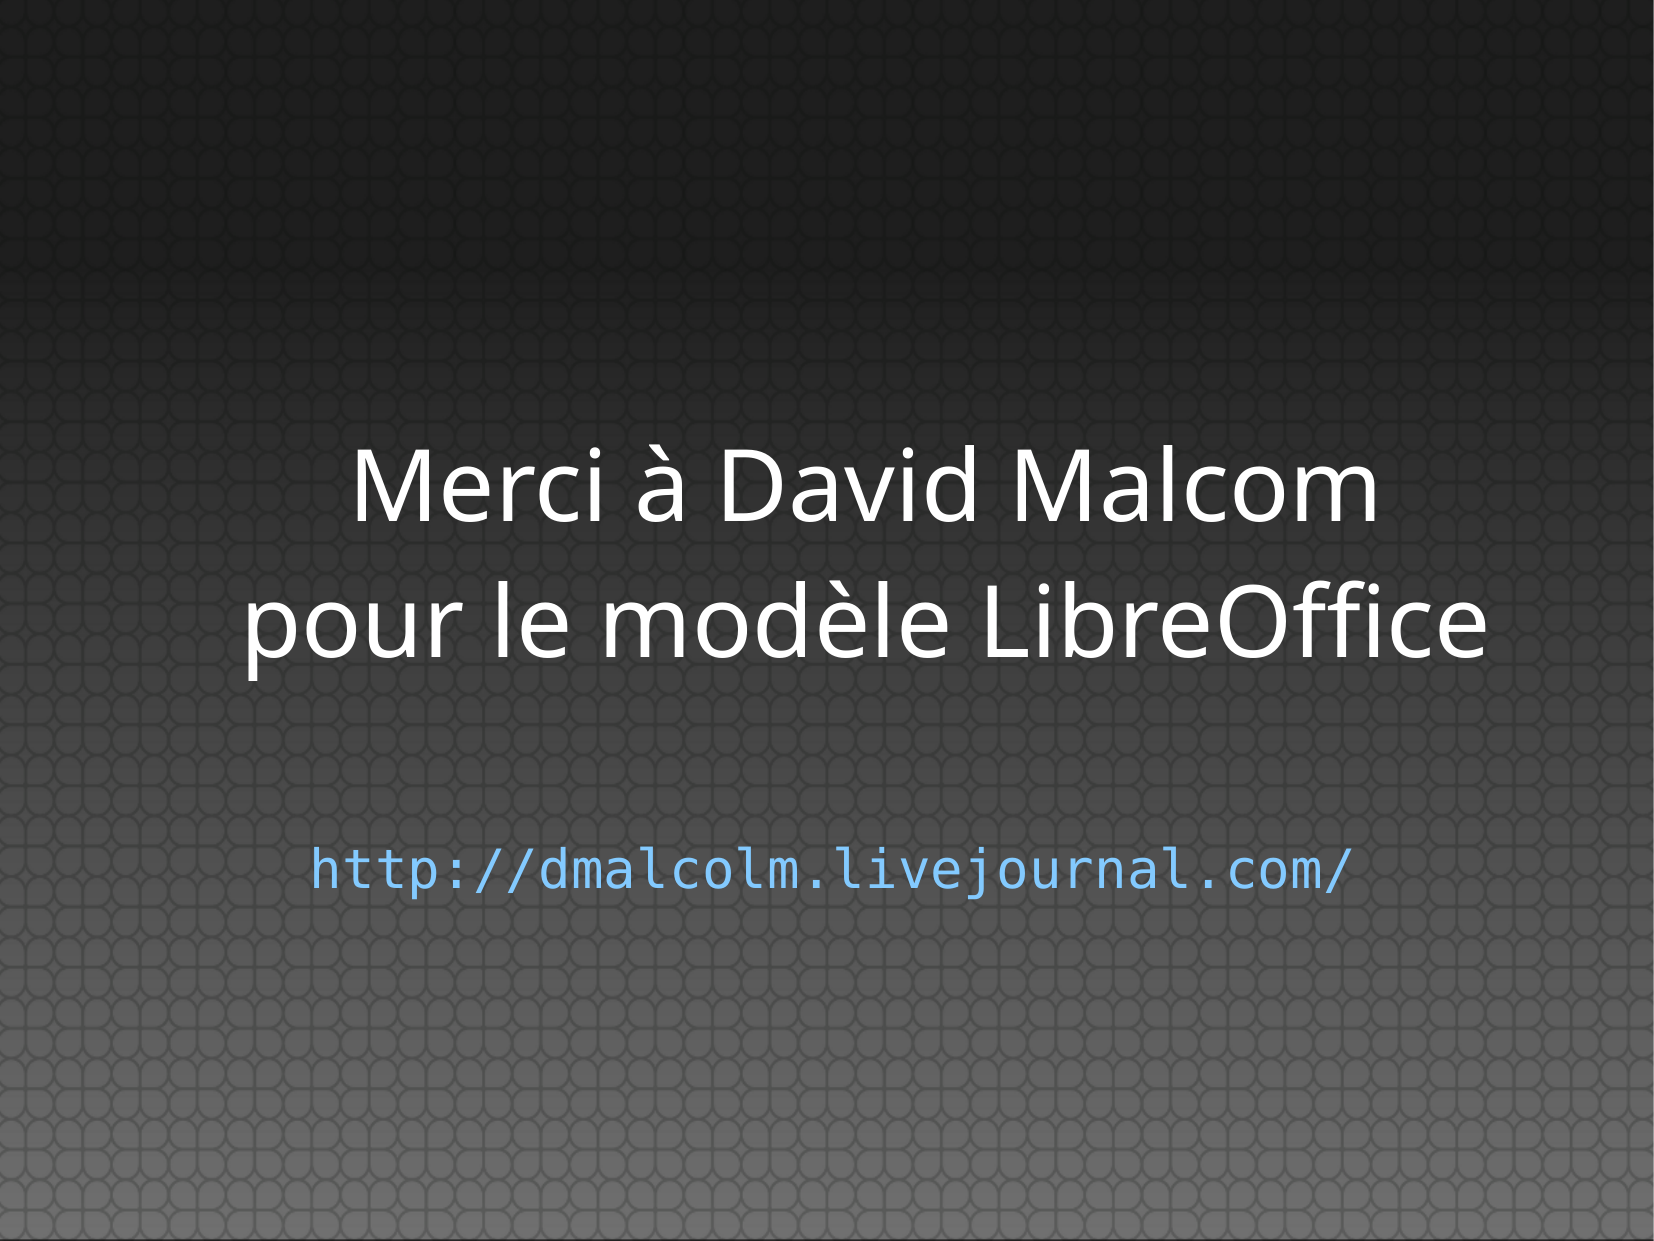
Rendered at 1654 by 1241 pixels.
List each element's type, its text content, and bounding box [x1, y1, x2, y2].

picture [0, 0, 1654, 1241]
title Merci à David Malcom pour le modèle LibreOffice [78, 448, 1654, 652]
title http://dmalcolm.livejournal.com/ [46, 837, 1622, 902]
